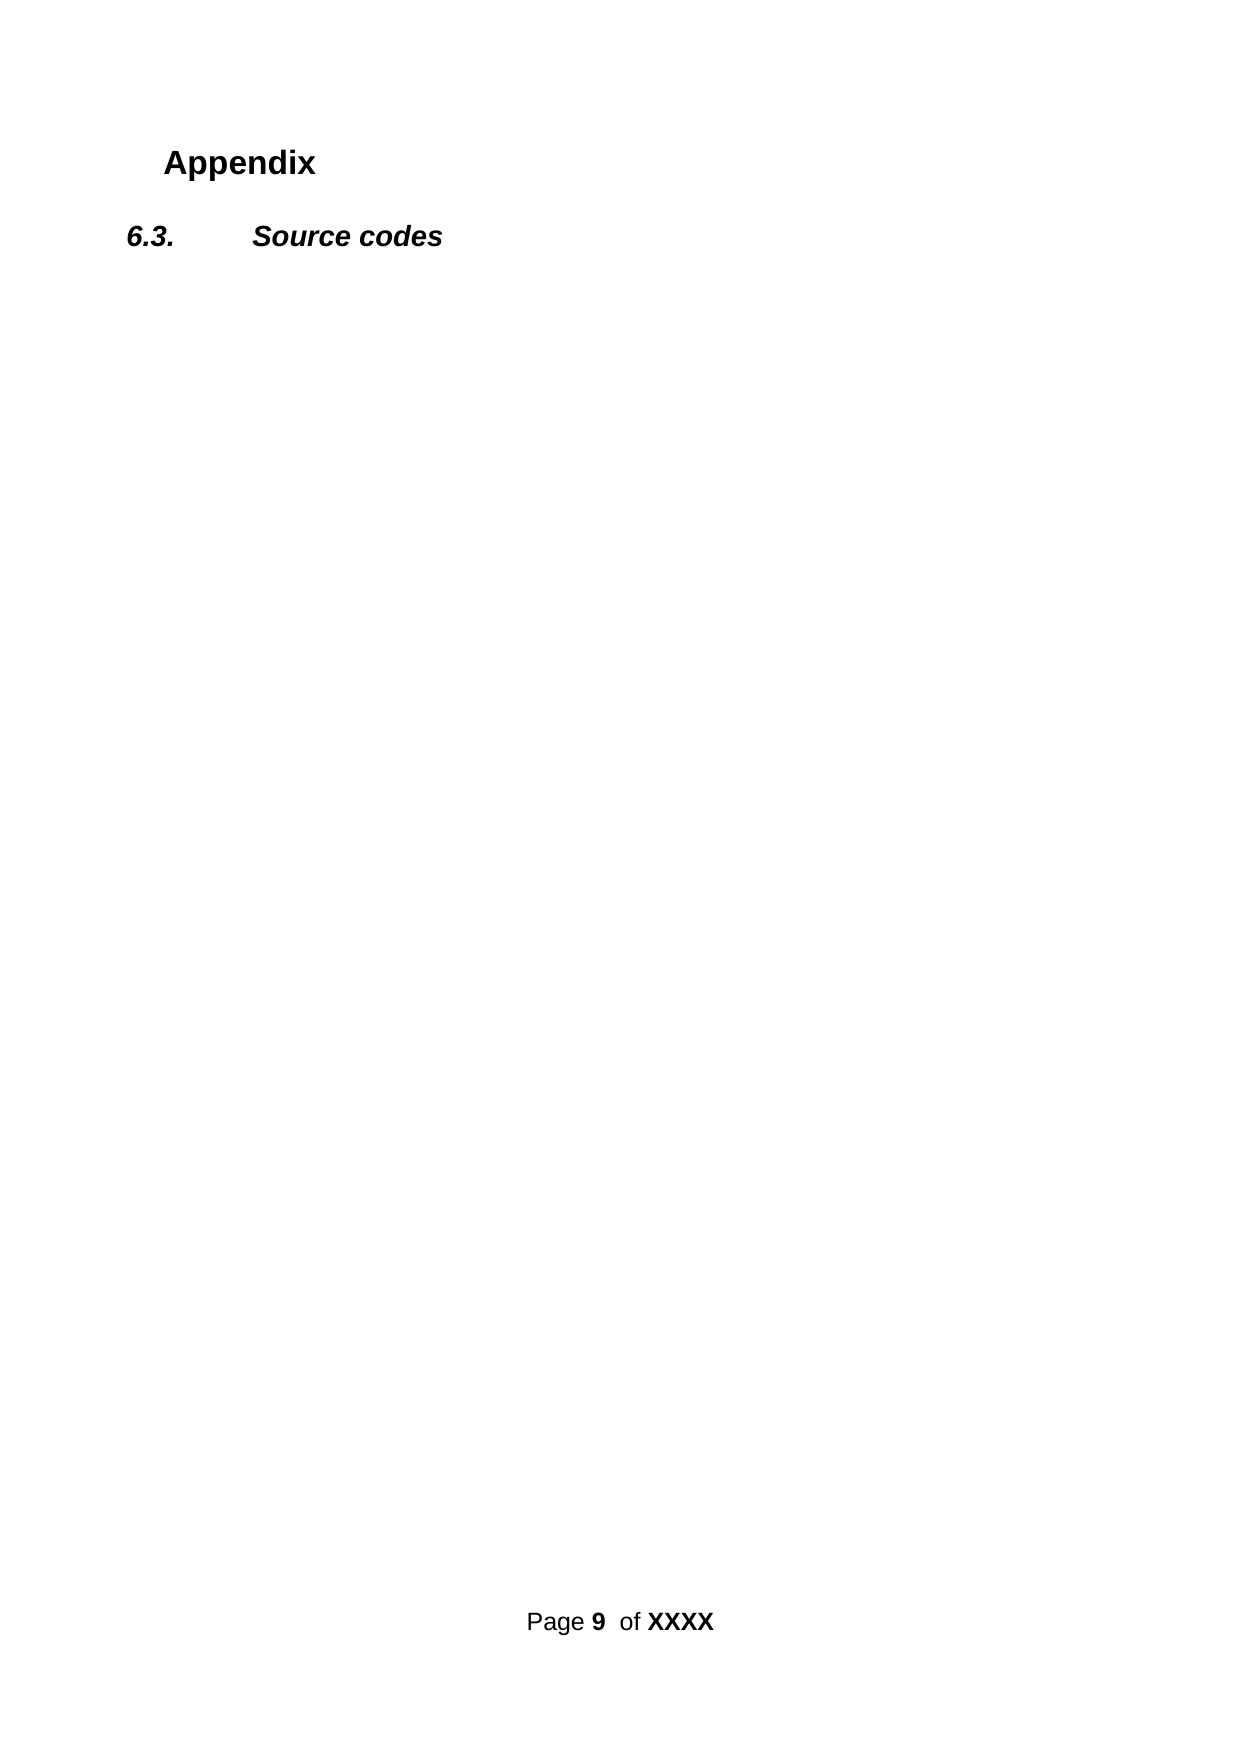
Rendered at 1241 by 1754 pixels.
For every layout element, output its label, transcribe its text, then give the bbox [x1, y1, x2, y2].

subtitle Appendix [118, 143, 1122, 182]
subtitle Source codes [118, 219, 1122, 253]
